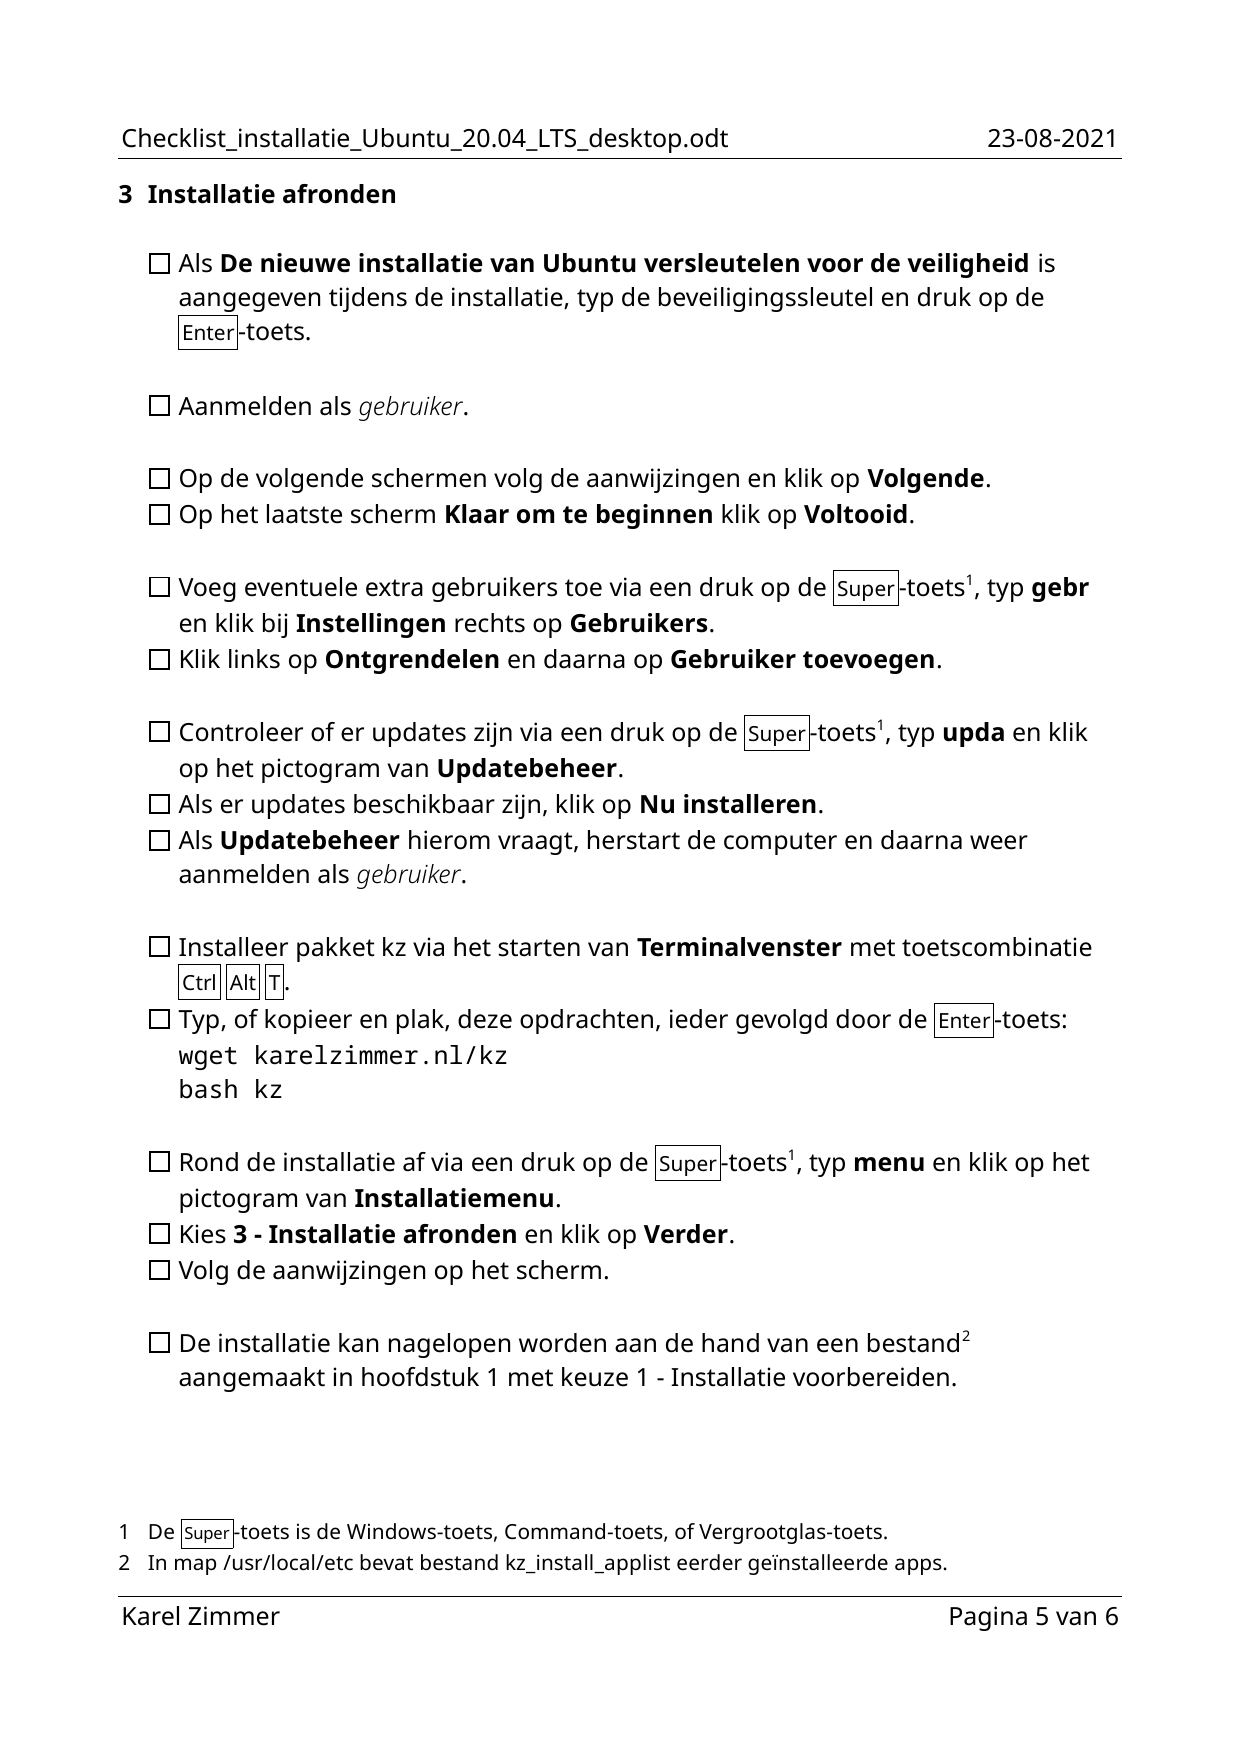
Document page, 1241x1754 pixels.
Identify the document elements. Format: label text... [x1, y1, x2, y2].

table_cell Installeer pakket kz via het starten van Terminalvenster met toetscombinatie Ctrl Alt T. [177, 929, 1121, 1001]
table_cell [141, 460, 177, 496]
table_cell [177, 424, 1121, 460]
table_cell Volg de aanwijzingen op het scherm. [177, 1252, 1121, 1288]
table_cell [177, 1288, 1121, 1324]
table_cell Voeg eventuele extra gebruikers toe via een druk op de Super-toets, typ gebr en klik bij Instellingen rechts op Gebruikers. [177, 569, 1121, 641]
table_cell [141, 1216, 177, 1252]
table_cell [177, 677, 1121, 713]
table_cell [141, 786, 177, 822]
table_cell Rond de installatie af via een druk op de Super-toets1, typ menu en klik op het pictogram van Installatiemenu. [177, 1143, 1121, 1216]
table_cell [141, 929, 177, 1001]
table_cell Als Updatebeheer hierom vraagt, herstart de computer en daarna weer aanmelden als gebruiker. [177, 822, 1121, 892]
table_cell [141, 1252, 177, 1288]
table_cell [141, 1143, 177, 1216]
table_cell [141, 641, 177, 677]
table_cell [177, 351, 1121, 387]
table_cell [141, 677, 177, 713]
table_cell [141, 351, 177, 387]
table_cell [141, 569, 177, 641]
table_cell Op de volgende schermen volg de aanwijzingen en klik op Volgende. [177, 460, 1121, 496]
table_header [141, 245, 177, 351]
table_cell [141, 892, 177, 928]
table_cell [141, 388, 177, 424]
table_cell [141, 424, 177, 460]
table_cell [177, 1107, 1121, 1143]
table_cell Op het laatste scherm Klaar om te beginnen klik op Voltooid. [177, 496, 1121, 532]
table_cell [141, 533, 177, 569]
table_cell [177, 533, 1121, 569]
table_cell [141, 1288, 177, 1324]
table_cell [141, 496, 177, 532]
table_cell Typ, of kopieer en plak, deze opdrachten, ieder gevolgd door de Enter-toets: wget karelzimmer.nl/kz bash kz [177, 1001, 1121, 1107]
table_cell Als er updates beschikbaar zijn, klik op Nu installeren. [177, 786, 1121, 822]
table_cell [141, 1107, 177, 1143]
table_cell Controleer of er updates zijn via een druk op de Super-toets1, typ upda en klik op het pictogram van Updatebeheer. [177, 714, 1121, 786]
table_cell Kies 3 - Installatie afronden en klik op Verder. [177, 1216, 1121, 1252]
table_cell Aanmelden als gebruiker. [177, 388, 1121, 424]
table_cell [141, 822, 177, 892]
table_cell [141, 1001, 177, 1107]
table_cell [141, 1324, 177, 1394]
table_cell Klik links op Ontgrendelen en daarna op Gebruiker toevoegen. [177, 641, 1121, 677]
list Installatie afronden [118, 177, 1122, 211]
table_cell De installatie kan nagelopen worden aan de hand van een bestand aangemaakt in hoofdstuk 1 met keuze 1 - Installatie voorbereiden. [177, 1324, 1121, 1394]
table_header Als De nieuwe installatie van Ubuntu versleutelen voor de veiligheid is aangegeven tijdens de installatie, typ de beveiligingssleutel en druk op de Enter-toets. [177, 245, 1121, 351]
table_cell [141, 714, 177, 786]
table_cell [177, 892, 1121, 928]
